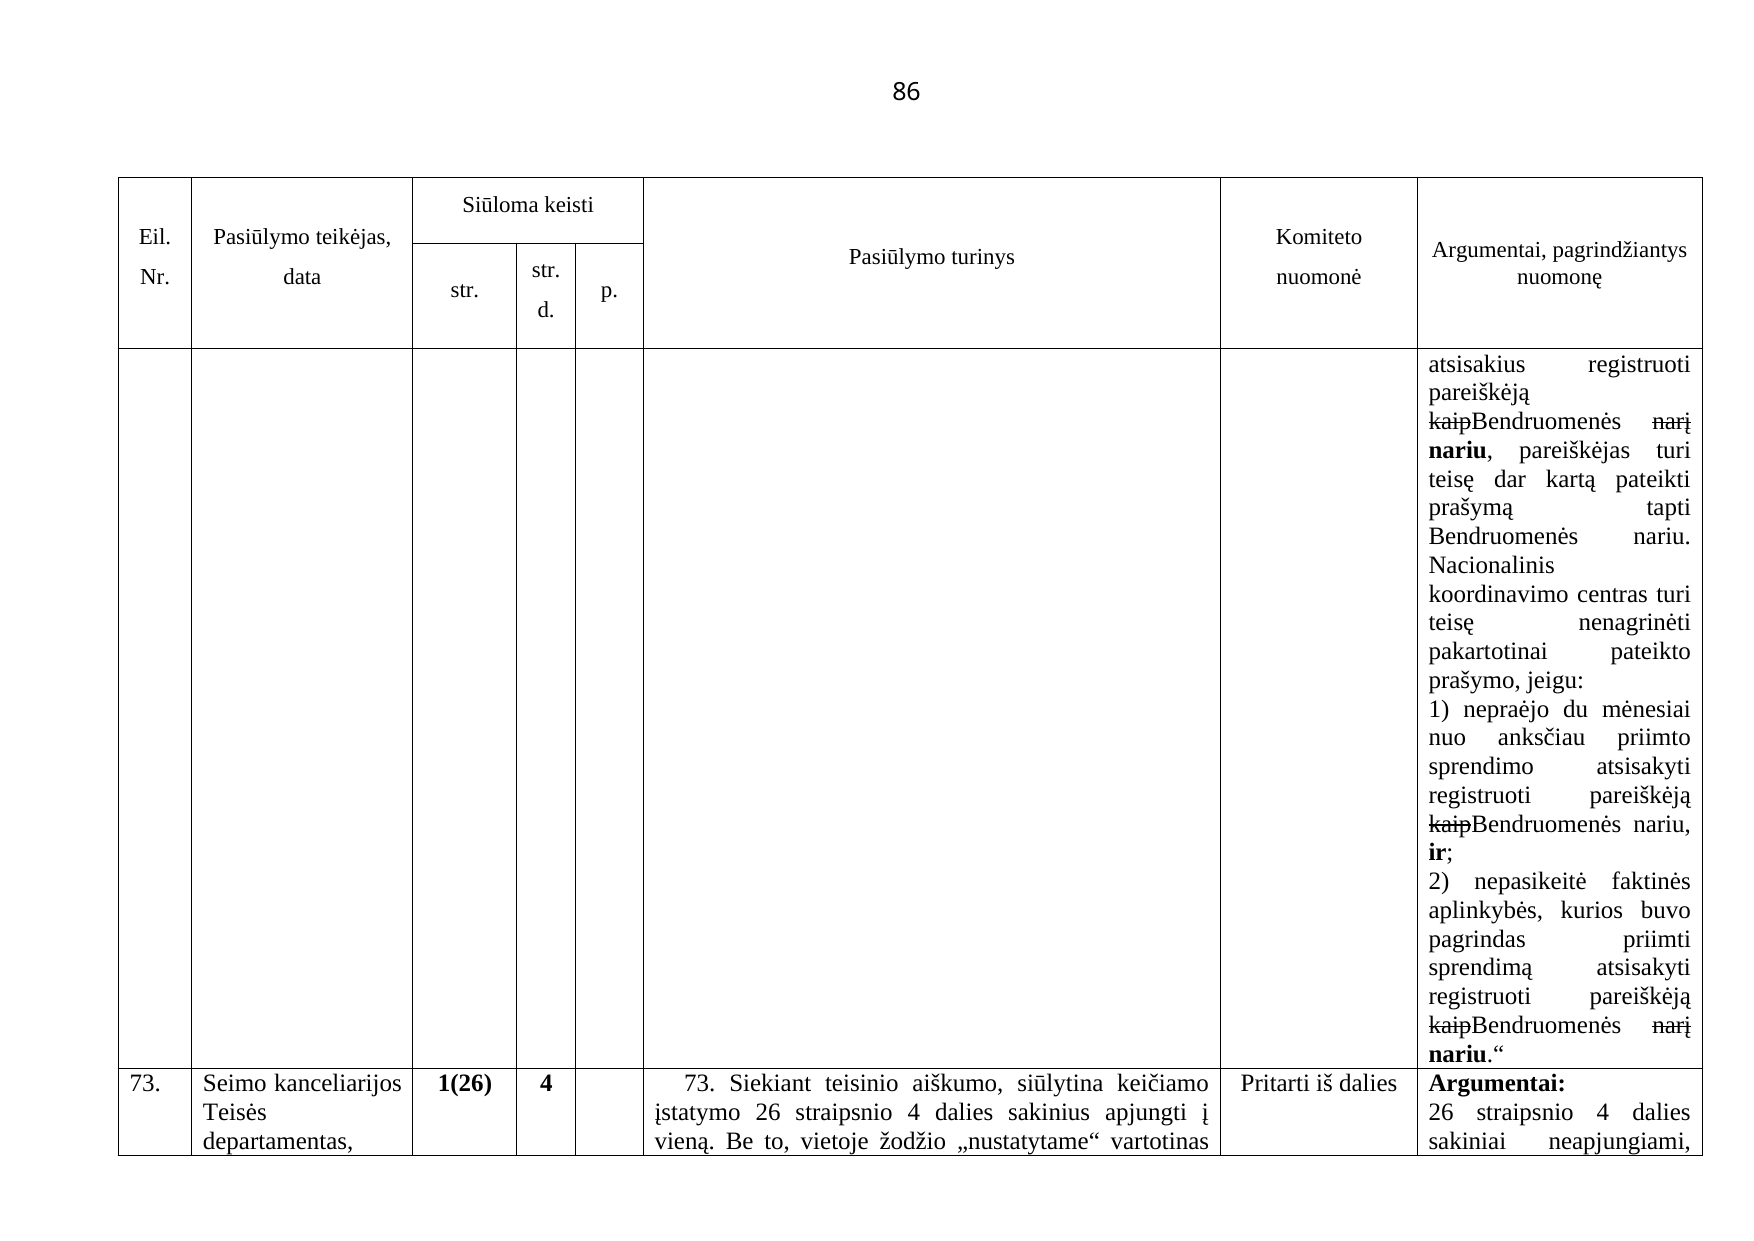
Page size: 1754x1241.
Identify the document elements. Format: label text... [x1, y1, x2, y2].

table_cell [644, 349, 1220, 1067]
table_cell 73. [119, 1069, 191, 1155]
table_cell [119, 349, 191, 1067]
table_cell 1(26) [413, 1069, 516, 1155]
table_cell [517, 349, 575, 1067]
table_cell [1221, 349, 1417, 1067]
table_cell Seimo kanceliarijos Teisės departamentas, [192, 1069, 412, 1155]
table_cell [192, 349, 412, 1067]
table_header Siūloma keisti [413, 178, 643, 243]
table_cell Argumentai: 26 straipsnio 4 dalies sakiniai neapjungiami, [1418, 1069, 1702, 1155]
table_cell 73. Siekiant teisinio aiškumo, siūlytina keičiamo įstatymo 26 straipsnio 4 dalies sakinius apjungti į vieną. Be to, vietoje žodžio „nustatytame“ vartotinas [644, 1069, 1220, 1155]
table_header Komiteto nuomonė [1221, 178, 1417, 348]
table_header Argumentai, pagrindžiantys nuomonę [1418, 178, 1702, 348]
table_cell 4 [517, 1069, 575, 1155]
table_cell [576, 349, 643, 1067]
table_header Pasiūlymo teikėjas, data [192, 178, 412, 348]
table_cell p. [576, 244, 643, 348]
table_header Eil. Nr. [119, 178, 191, 348]
table_cell [413, 349, 516, 1067]
table_cell str. d. [517, 244, 575, 348]
table_header Pasiūlymo turinys [644, 178, 1220, 348]
table_cell [576, 1069, 643, 1155]
table_cell atsisakius registruoti pareiškėją kaipBendruomenės narį nariu, pareiškėjas turi teisę dar kartą pateikti prašymą tapti Bendruomenės nariu. Nacionalinis koordinavimo centras turi teisę nenagrinėti pakartotinai pateikto prašymo, jeigu: 1) nepraėjo du mėnesiai nuo anksčiau priimto sprendimo atsisakyti registruoti pareiškėją kaipBendruomenės nariu, ir; 2) nepasikeitė faktinės aplinkybės, kurios buvo pagrindas priimti sprendimą atsisakyti registruoti pareiškėją kaipBendruomenės narį nariu.“ [1418, 349, 1702, 1067]
table_cell Pritarti iš dalies [1221, 1069, 1417, 1155]
table_cell str. [413, 244, 516, 348]
